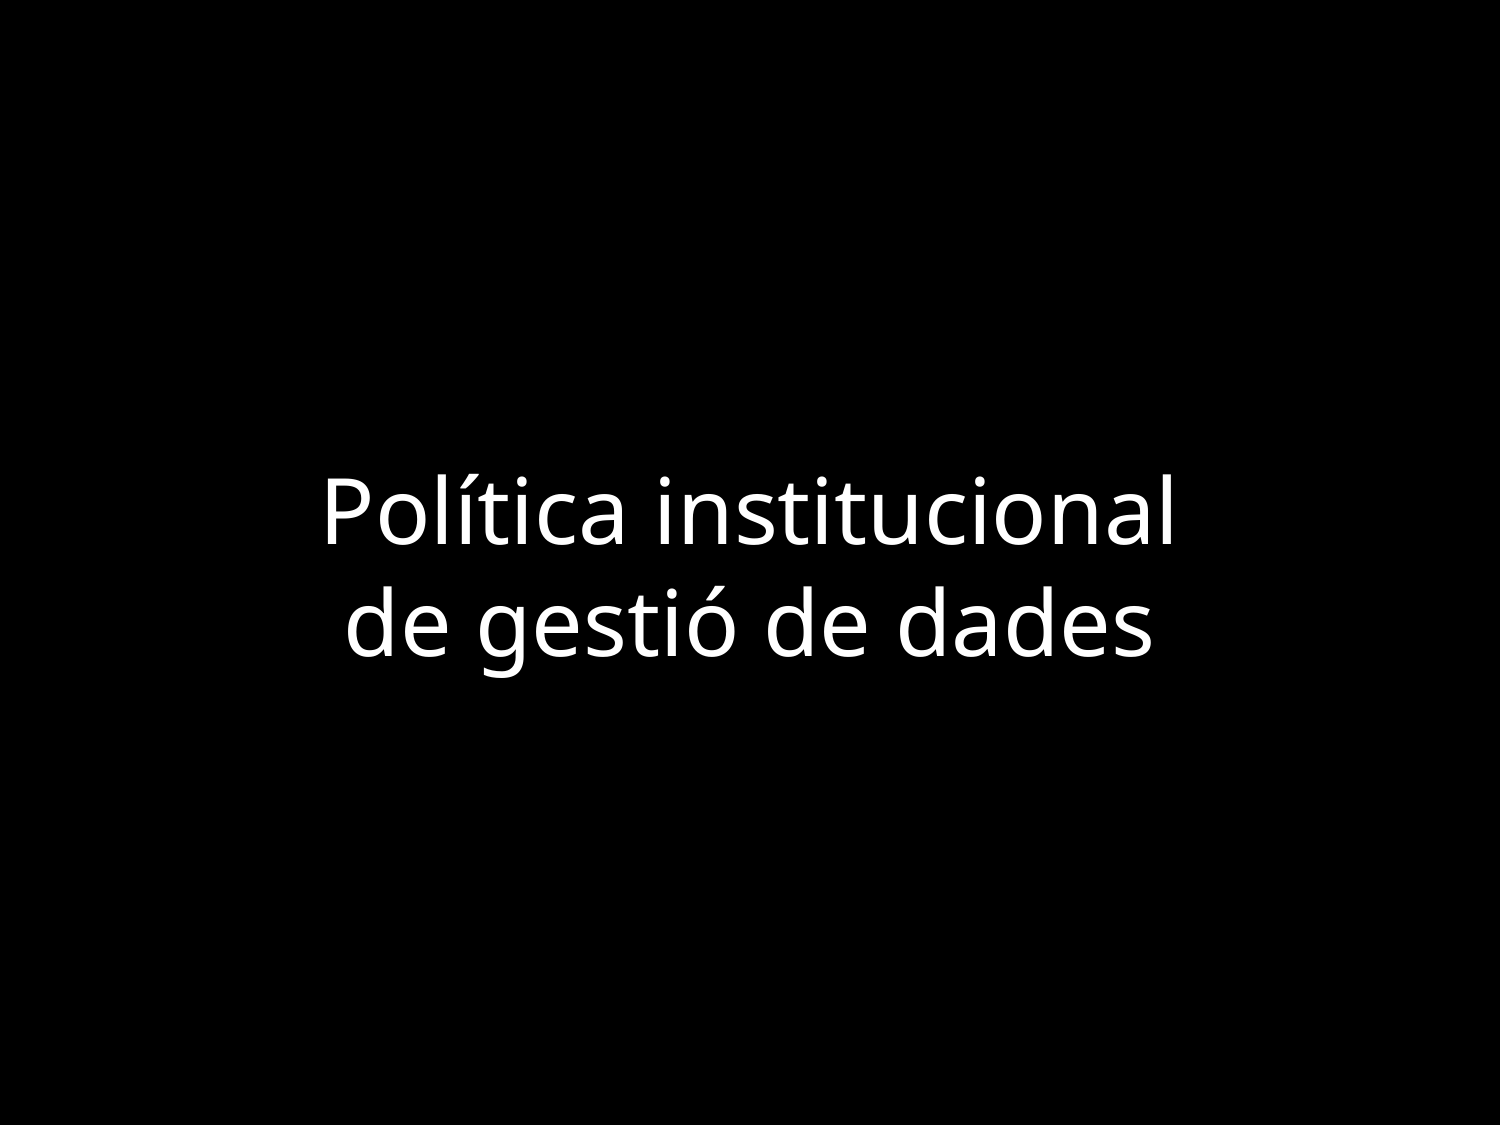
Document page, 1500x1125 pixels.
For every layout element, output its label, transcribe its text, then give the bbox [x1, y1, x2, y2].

subtitle Política institucional de gestió de dades [109, 112, 1391, 1013]
